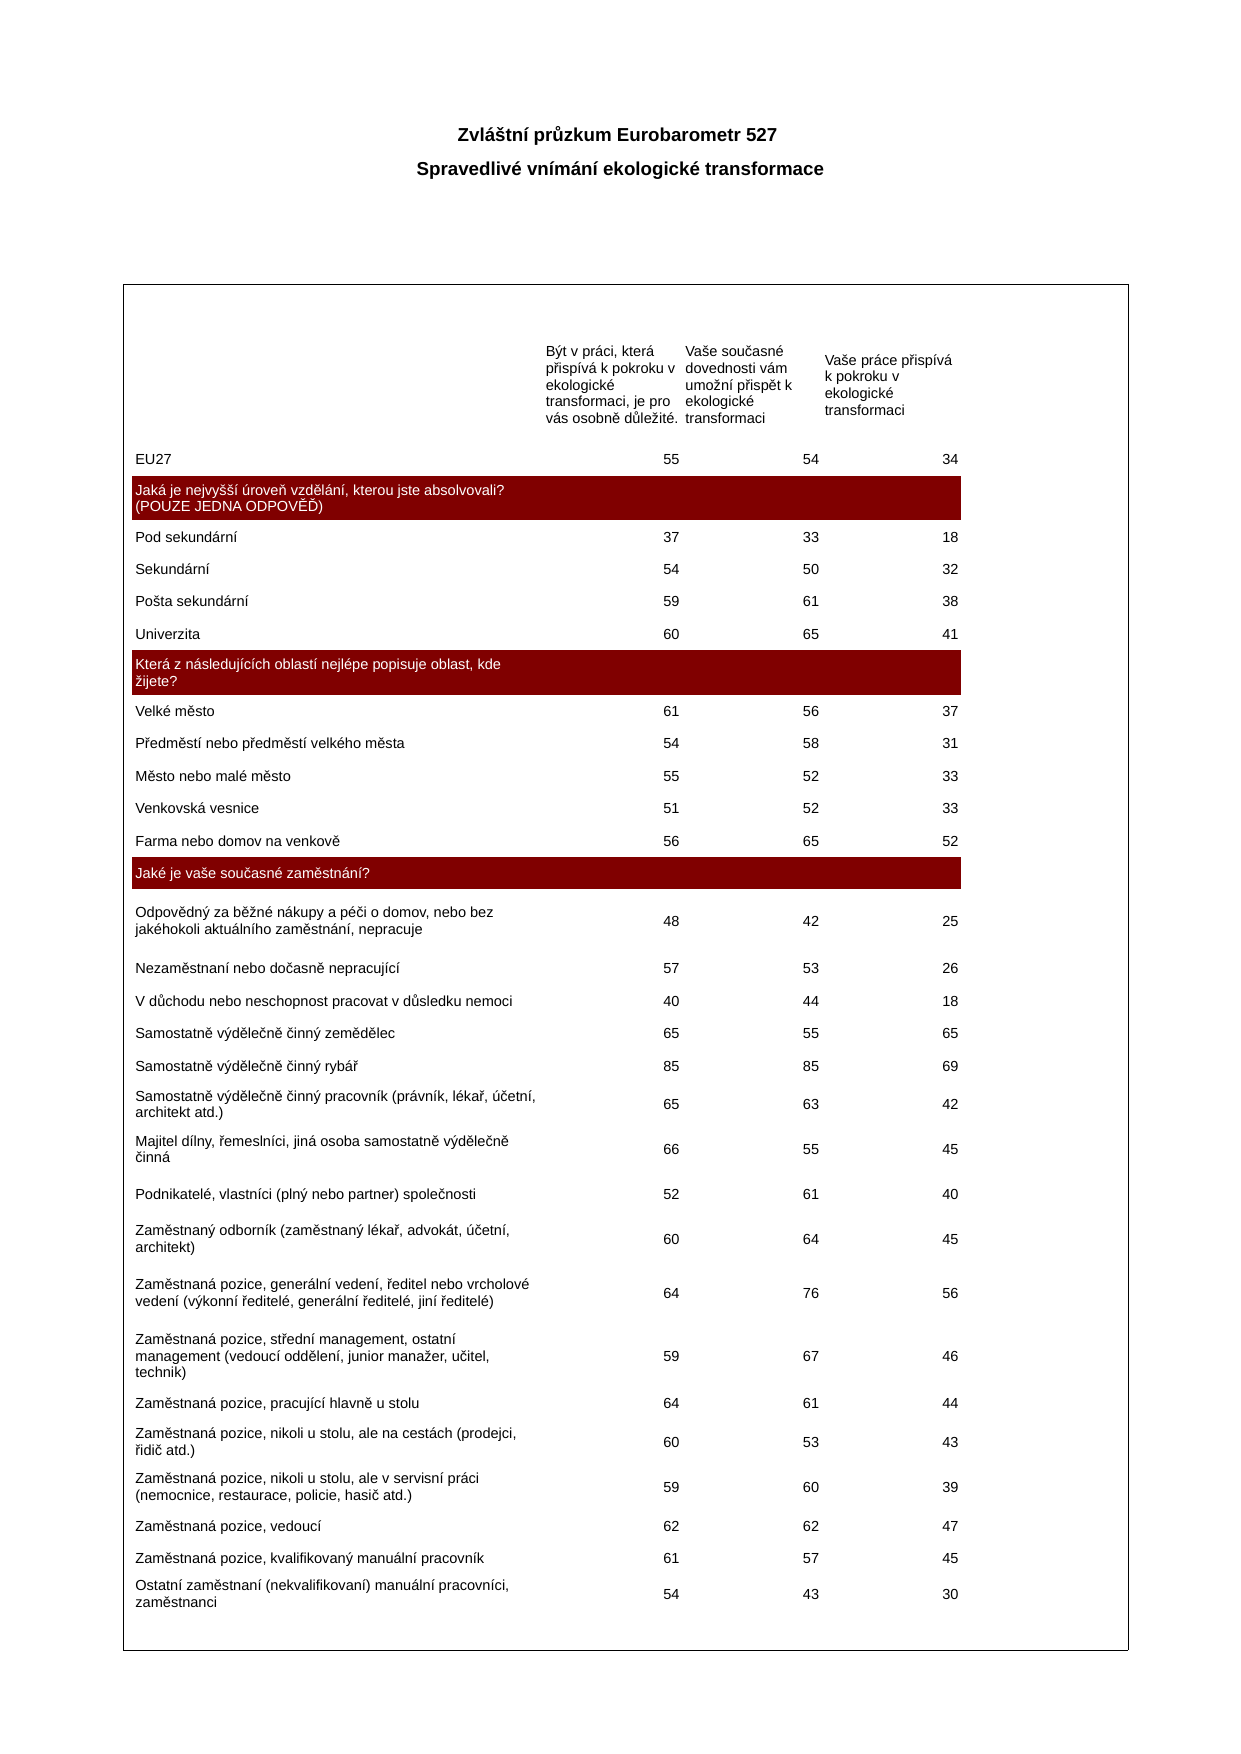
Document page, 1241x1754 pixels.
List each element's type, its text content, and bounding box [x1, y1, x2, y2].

table_cell 54 [543, 1574, 682, 1613]
table_cell 52 [822, 825, 961, 857]
table_cell 18 [822, 520, 961, 553]
table_cell 62 [682, 1509, 822, 1542]
table_cell 63 [682, 1082, 822, 1127]
table_cell [682, 476, 822, 520]
table_cell 85 [682, 1049, 822, 1082]
table_cell Jaké je vaše současné zaměstnání? [132, 857, 543, 889]
table_cell 40 [543, 985, 682, 1017]
table_cell Zaměstnaný odborník (zaměstnaný lékař, advokát, účetní, architekt) [132, 1216, 543, 1261]
table_cell Farma nebo domov na venkově [132, 825, 543, 857]
table_cell 33 [822, 792, 961, 824]
table_cell Zaměstnaná pozice, střední management, ostatní management (vedoucí oddělení, junior manažer, učitel, technik) [132, 1324, 543, 1387]
table_cell Sekundární [132, 553, 543, 585]
table_cell 56 [543, 825, 682, 857]
table_cell 56 [822, 1261, 961, 1324]
table_cell 76 [682, 1261, 822, 1324]
table_header [132, 326, 543, 443]
table_cell 67 [682, 1324, 822, 1387]
table_cell Odpovědný za běžné nákupy a péči o domov, nebo bez jakéhokoli aktuálního zaměstnání, nepracuje [132, 889, 543, 952]
table_cell 60 [543, 1216, 682, 1261]
table_cell 59 [543, 1465, 682, 1509]
table_cell [543, 476, 682, 520]
table_cell 55 [543, 443, 682, 476]
table_cell Samostatně výdělečně činný zemědělec [132, 1017, 543, 1049]
table_cell 61 [682, 1172, 822, 1216]
table_cell 40 [822, 1172, 961, 1216]
table_cell 64 [543, 1387, 682, 1419]
table_cell Majitel dílny, řemeslníci, jiná osoba samostatně výdělečně činná [132, 1127, 543, 1172]
table_cell Velké město [132, 695, 543, 727]
table_cell 45 [822, 1216, 961, 1261]
table_cell Zaměstnaná pozice, kvalifikovaný manuální pracovník [132, 1542, 543, 1574]
table_cell [682, 857, 822, 889]
table_cell 42 [682, 889, 822, 952]
table_cell 26 [822, 952, 961, 984]
table_cell [543, 857, 682, 889]
table_cell 54 [543, 727, 682, 760]
table_cell Samostatně výdělečně činný rybář [132, 1049, 543, 1082]
table_cell 53 [682, 952, 822, 984]
table_cell Předměstí nebo předměstí velkého města [132, 727, 543, 760]
table_cell 65 [822, 1017, 961, 1049]
table_cell 65 [682, 825, 822, 857]
table_cell 65 [682, 618, 822, 650]
table_cell 52 [682, 760, 822, 792]
table_cell Pošta sekundární [132, 585, 543, 618]
table_cell 65 [543, 1017, 682, 1049]
table_cell 57 [682, 1542, 822, 1574]
table_cell Město nebo malé město [132, 760, 543, 792]
table_header Vaše práce přispívá k pokroku v ekologické transformaci [822, 326, 961, 443]
table_cell [543, 650, 682, 695]
table_cell 37 [822, 695, 961, 727]
table_cell Pod sekundární [132, 520, 543, 553]
table_cell Jaká je nejvyšší úroveň vzdělání, kterou jste absolvovali? (POUZE JEDNA ODPOVĚĎ) [132, 476, 543, 520]
table_cell 64 [682, 1216, 822, 1261]
table_cell 69 [822, 1049, 961, 1082]
table_cell 56 [682, 695, 822, 727]
table_cell Zaměstnaná pozice, pracující hlavně u stolu [132, 1387, 543, 1419]
table_cell Zaměstnaná pozice, vedoucí [132, 1509, 543, 1542]
table_cell EU27 [132, 443, 543, 476]
table_cell 18 [822, 985, 961, 1017]
table_cell Samostatně výdělečně činný pracovník (právník, lékař, účetní, architekt atd.) [132, 1082, 543, 1127]
table_cell 61 [543, 1542, 682, 1574]
table_cell 34 [822, 443, 961, 476]
table_cell 46 [822, 1324, 961, 1387]
table_cell 62 [543, 1509, 682, 1542]
table_cell 37 [543, 520, 682, 553]
table_cell Zaměstnaná pozice, generální vedení, ředitel nebo vrcholové vedení (výkonní ředitelé, generální ředitelé, jiní ředitelé) [132, 1261, 543, 1324]
table_cell 60 [543, 1420, 682, 1464]
table_cell 51 [543, 792, 682, 824]
table_cell Která z následujících oblastí nejlépe popisuje oblast, kde žijete? [132, 650, 543, 695]
table_cell 32 [822, 553, 961, 585]
table_cell 54 [543, 553, 682, 585]
table_cell 43 [822, 1420, 961, 1464]
table_cell 53 [682, 1420, 822, 1464]
table_cell [822, 650, 961, 695]
table_cell 45 [822, 1542, 961, 1574]
table_cell Zaměstnaná pozice, nikoli u stolu, ale na cestách (prodejci, řidič atd.) [132, 1420, 543, 1464]
table_cell Ostatní zaměstnaní (nekvalifikovaní) manuální pracovníci, zaměstnanci [132, 1574, 543, 1613]
table_cell 31 [822, 727, 961, 760]
table_cell 58 [682, 727, 822, 760]
table_cell 38 [822, 585, 961, 618]
table_cell 55 [543, 760, 682, 792]
table_cell 33 [822, 760, 961, 792]
table_cell [822, 857, 961, 889]
table_cell 33 [682, 520, 822, 553]
table_cell Zaměstnaná pozice, nikoli u stolu, ale v servisní práci (nemocnice, restaurace, policie, hasič atd.) [132, 1465, 543, 1509]
table_cell 57 [543, 952, 682, 984]
table_cell 55 [682, 1127, 822, 1172]
table_cell 42 [822, 1082, 961, 1127]
table_cell 44 [822, 1387, 961, 1419]
table_cell [682, 650, 822, 695]
table_cell 52 [682, 792, 822, 824]
table_cell 50 [682, 553, 822, 585]
table_header Vaše současné dovednosti vám umožní přispět k ekologické transformaci [682, 326, 822, 443]
table_cell 47 [822, 1509, 961, 1542]
table_header Být v práci, která přispívá k pokroku v ekologické transformaci, je pro vás osobně důležité. [543, 326, 682, 443]
table_cell 25 [822, 889, 961, 952]
table_cell 61 [682, 1387, 822, 1419]
table_cell 64 [543, 1261, 682, 1324]
table_cell Venkovská vesnice [132, 792, 543, 824]
table_cell [822, 476, 961, 520]
table_cell 43 [682, 1574, 822, 1613]
table_cell 45 [822, 1127, 961, 1172]
table_cell Univerzita [132, 618, 543, 650]
table_cell 39 [822, 1465, 961, 1509]
table_cell 52 [543, 1172, 682, 1216]
table_cell 59 [543, 1324, 682, 1387]
table_cell 59 [543, 585, 682, 618]
table_cell 48 [543, 889, 682, 952]
table_cell 65 [543, 1082, 682, 1127]
table_cell V důchodu nebo neschopnost pracovat v důsledku nemoci [132, 985, 543, 1017]
table_cell 30 [822, 1574, 961, 1613]
table_cell 54 [682, 443, 822, 476]
table_cell 61 [543, 695, 682, 727]
table_cell Podnikatelé, vlastníci (plný nebo partner) společnosti [132, 1172, 543, 1216]
table_cell Nezaměstnaní nebo dočasně nepracující [132, 952, 543, 984]
table_cell 66 [543, 1127, 682, 1172]
table_cell 60 [682, 1465, 822, 1509]
table_cell 60 [543, 618, 682, 650]
table_cell 41 [822, 618, 961, 650]
table_cell 55 [682, 1017, 822, 1049]
table_cell 44 [682, 985, 822, 1017]
table_cell 61 [682, 585, 822, 618]
table_cell 85 [543, 1049, 682, 1082]
